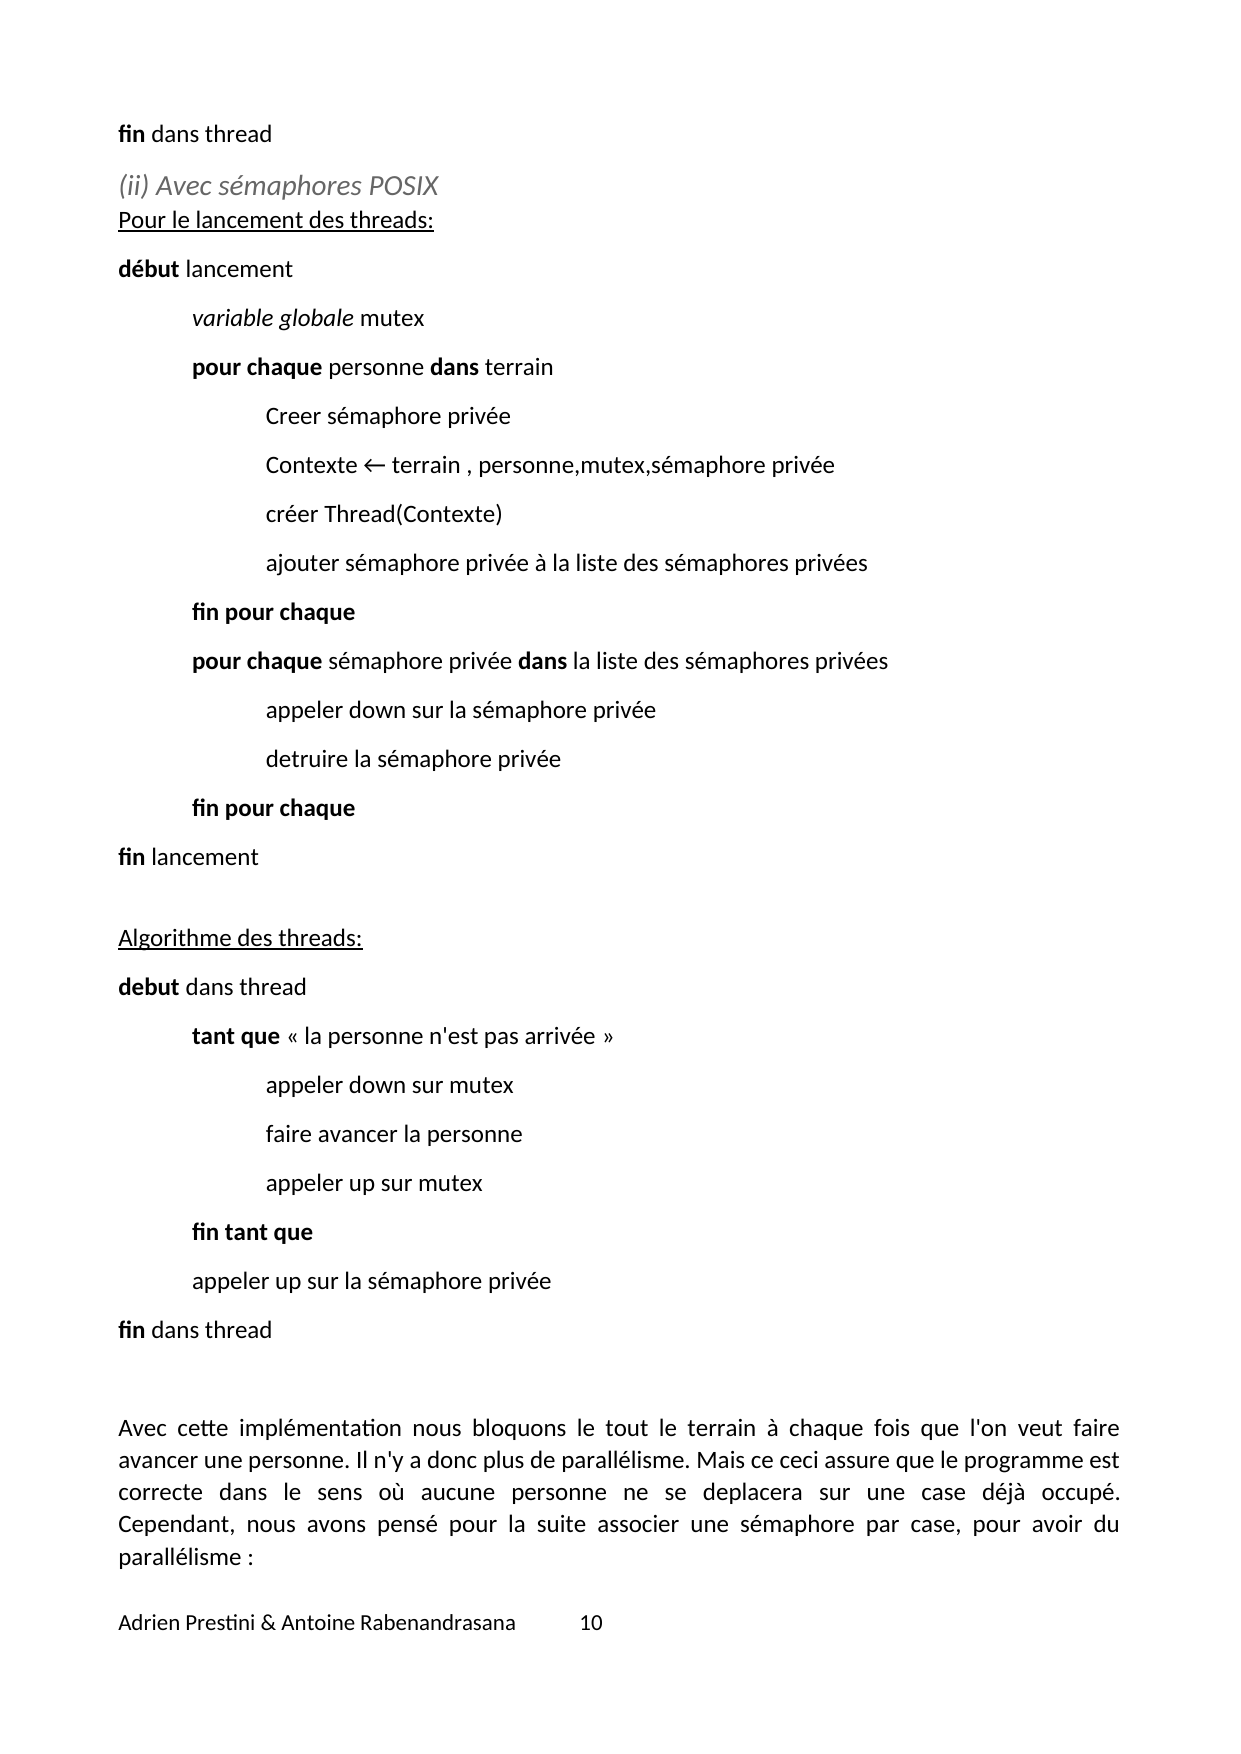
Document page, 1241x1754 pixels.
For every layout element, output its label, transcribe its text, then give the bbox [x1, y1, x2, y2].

text pour chaque sémaphore privée dans la liste des sémaphores privées [118, 645, 1122, 676]
text detruire la sémaphore privée [118, 743, 1122, 773]
text fin dans thread [118, 118, 1122, 149]
text fin dans thread [118, 1314, 1122, 1344]
text appeler down sur la sémaphore privée [118, 694, 1122, 724]
text ajouter sémaphore privée à la liste des sémaphores privées [118, 547, 1122, 578]
text Creer sémaphore privée [118, 400, 1122, 431]
text fin pour chaque [118, 596, 1122, 627]
text (ii) Avec sémaphores POSIX Pour le lancement des threads: [118, 167, 1122, 235]
text fin pour chaque [118, 792, 1122, 822]
text debut dans thread [118, 971, 1122, 1002]
text appeler up sur mutex [118, 1167, 1122, 1197]
text pour chaque personne dans terrain [118, 351, 1122, 382]
text fin lancement [118, 841, 1122, 904]
text tant que « la personne n'est pas arrivée » [118, 1020, 1122, 1051]
text Contexte ← terrain , personne,mutex,sémaphore privée [118, 449, 1122, 480]
text appeler up sur la sémaphore privée [118, 1265, 1122, 1295]
text appeler down sur mutex [118, 1069, 1122, 1099]
text Algorithme des threads: [118, 922, 1122, 953]
text Avec cette implémentation nous bloquons le tout le terrain à chaque fois que l'on veut faire avancer une personne. Il n'y a donc plus de parallélisme. Mais ce ceci assure que le programme est correcte dans le sens où aucune personne ne se deplacera sur une case déjà occupé. Cependant, nous avons pensé pour la suite associer une sémaphore par case, pour avoir du parallélisme : [118, 1412, 1122, 1571]
text créer Thread(Contexte) [118, 498, 1122, 529]
text fin tant que [118, 1216, 1122, 1246]
text variable globale mutex [118, 302, 1122, 333]
text début lancement [118, 253, 1122, 284]
text faire avancer la personne [118, 1118, 1122, 1148]
